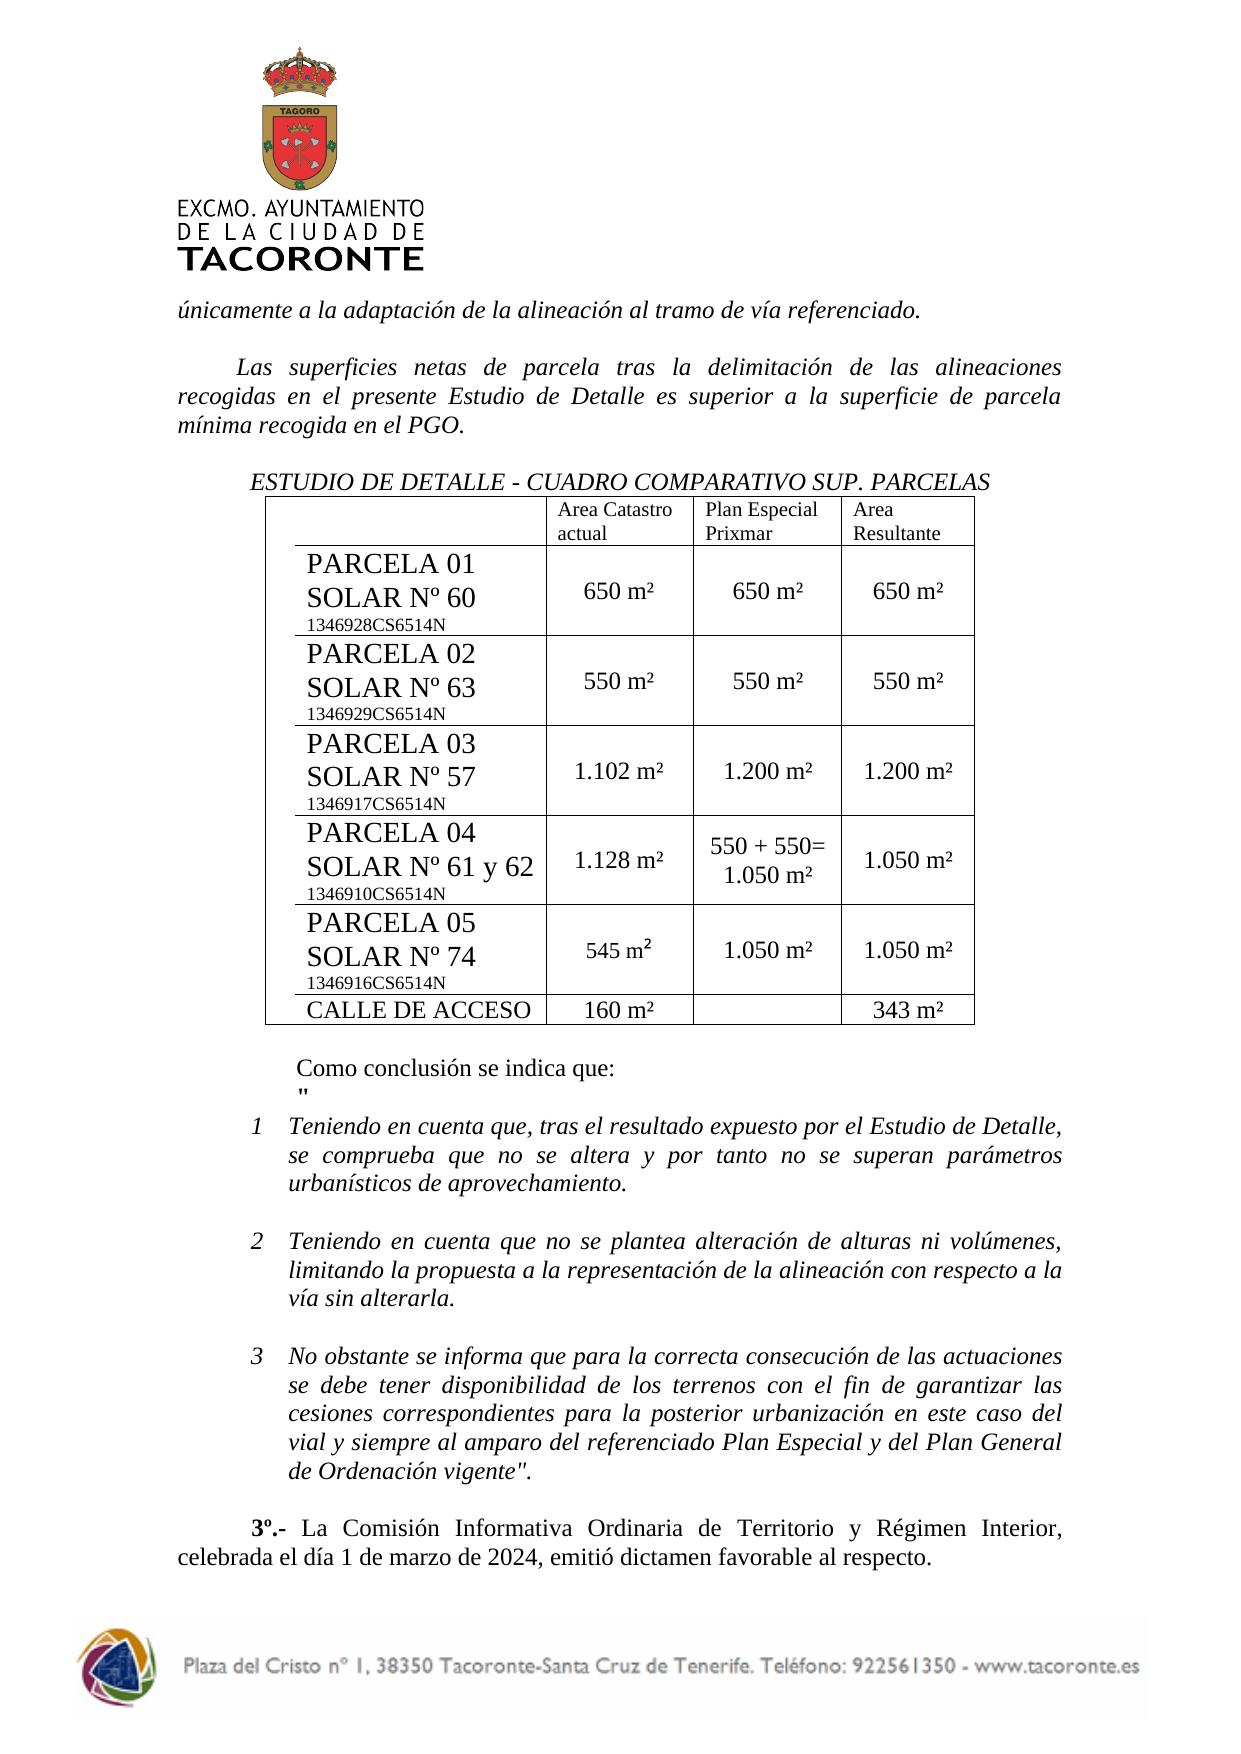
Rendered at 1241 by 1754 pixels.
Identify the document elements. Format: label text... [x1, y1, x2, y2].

table_cell 550 m² [694, 636, 841, 725]
table_cell CALLE DE ACCESO [295, 995, 546, 1024]
table_cell 1.200 m² [694, 726, 841, 814]
text " [177, 1082, 1063, 1111]
table_header Area Catastro actual [547, 497, 693, 545]
table_cell [266, 904, 295, 994]
table_cell 550 + 550= 1.050 m² [694, 816, 841, 904]
table_cell PARCELA 05 SOLAR Nº 74 1346916CS6514N [295, 905, 546, 994]
list Teniendo en cuenta que no se plantea alteración de alturas ni volúmenes, limitando la propuesta a la representación de la alineación con respecto a la vía sin alterarla. [251, 1226, 1063, 1312]
table_cell 550 m² [547, 636, 693, 725]
table_cell PARCELA 02 SOLAR Nº 63 1346929CS6514N [295, 636, 546, 725]
table_cell 650 m² [842, 546, 974, 635]
list No obstante se informa que para la correcta consecución de las actuaciones se debe tener disponibilidad de los terrenos con el fin de garantizar las cesiones correspondientes para la posterior urbanización en este caso del vial y siempre al amparo del referenciado Plan Especial y del Plan General de Ordenación vigente". [251, 1341, 1063, 1485]
table_cell 650 m² [694, 546, 841, 635]
table_cell 160 m² [547, 995, 693, 1024]
picture [71, 1616, 1150, 1722]
table_cell 1.128 m² [547, 816, 693, 904]
table_cell [694, 995, 841, 1024]
picture [177, 47, 424, 271]
table_cell [266, 725, 295, 814]
text ESTUDIO DE DETALLE - CUADRO COMPARATIVO SUP. PARCELAS [177, 467, 1063, 496]
table_header [295, 497, 546, 545]
table_cell PARCELA 04 SOLAR Nº 61 y 62 1346910CS6514N [295, 816, 546, 904]
table_cell 1.102 m² [547, 726, 693, 814]
table_cell 650 m² [547, 546, 693, 635]
table_cell 1.050 m² [842, 905, 974, 994]
table_cell [266, 545, 295, 635]
table_cell 550 m² [842, 636, 974, 725]
text únicamente a la adaptación de la alineación al tramo de vía referenciado. [177, 295, 1063, 324]
table_cell 545 m² [547, 905, 693, 994]
text Como conclusión se indica que: [177, 1053, 1063, 1082]
table_cell 343 m² [842, 995, 974, 1024]
table_cell PARCELA 03 SOLAR Nº 57 1346917CS6514N [295, 726, 546, 814]
table_header Plan Especial Prixmar [694, 497, 841, 545]
table_cell [266, 994, 295, 1024]
table_header Area Resultante [842, 497, 974, 545]
list Teniendo en cuenta que, tras el resultado expuesto por el Estudio de Detalle, se comprueba que no se altera y por tanto no se superan parámetros urbanísticos de aprovechamiento. [251, 1111, 1063, 1197]
table_cell [266, 635, 295, 725]
table_cell 1.200 m² [842, 726, 974, 814]
table_header [266, 497, 295, 545]
text Las superficies netas de parcela tras la delimitación de las alineaciones recogidas en el presente Estudio de Detalle es superior a la superficie de parcela mínima recogida en el PGO. [177, 352, 1063, 439]
table_cell [266, 815, 295, 904]
table_cell 1.050 m² [842, 816, 974, 904]
text 3º.- La Comisión Informativa Ordinaria de Territorio y Régimen Interior, celebrada el día 1 de marzo de 2024, emitió dictamen favorable al respecto. [177, 1513, 1063, 1571]
table_cell PARCELA 01 SOLAR Nº 60 1346928CS6514N [295, 546, 546, 635]
table_cell 1.050 m² [694, 905, 841, 994]
